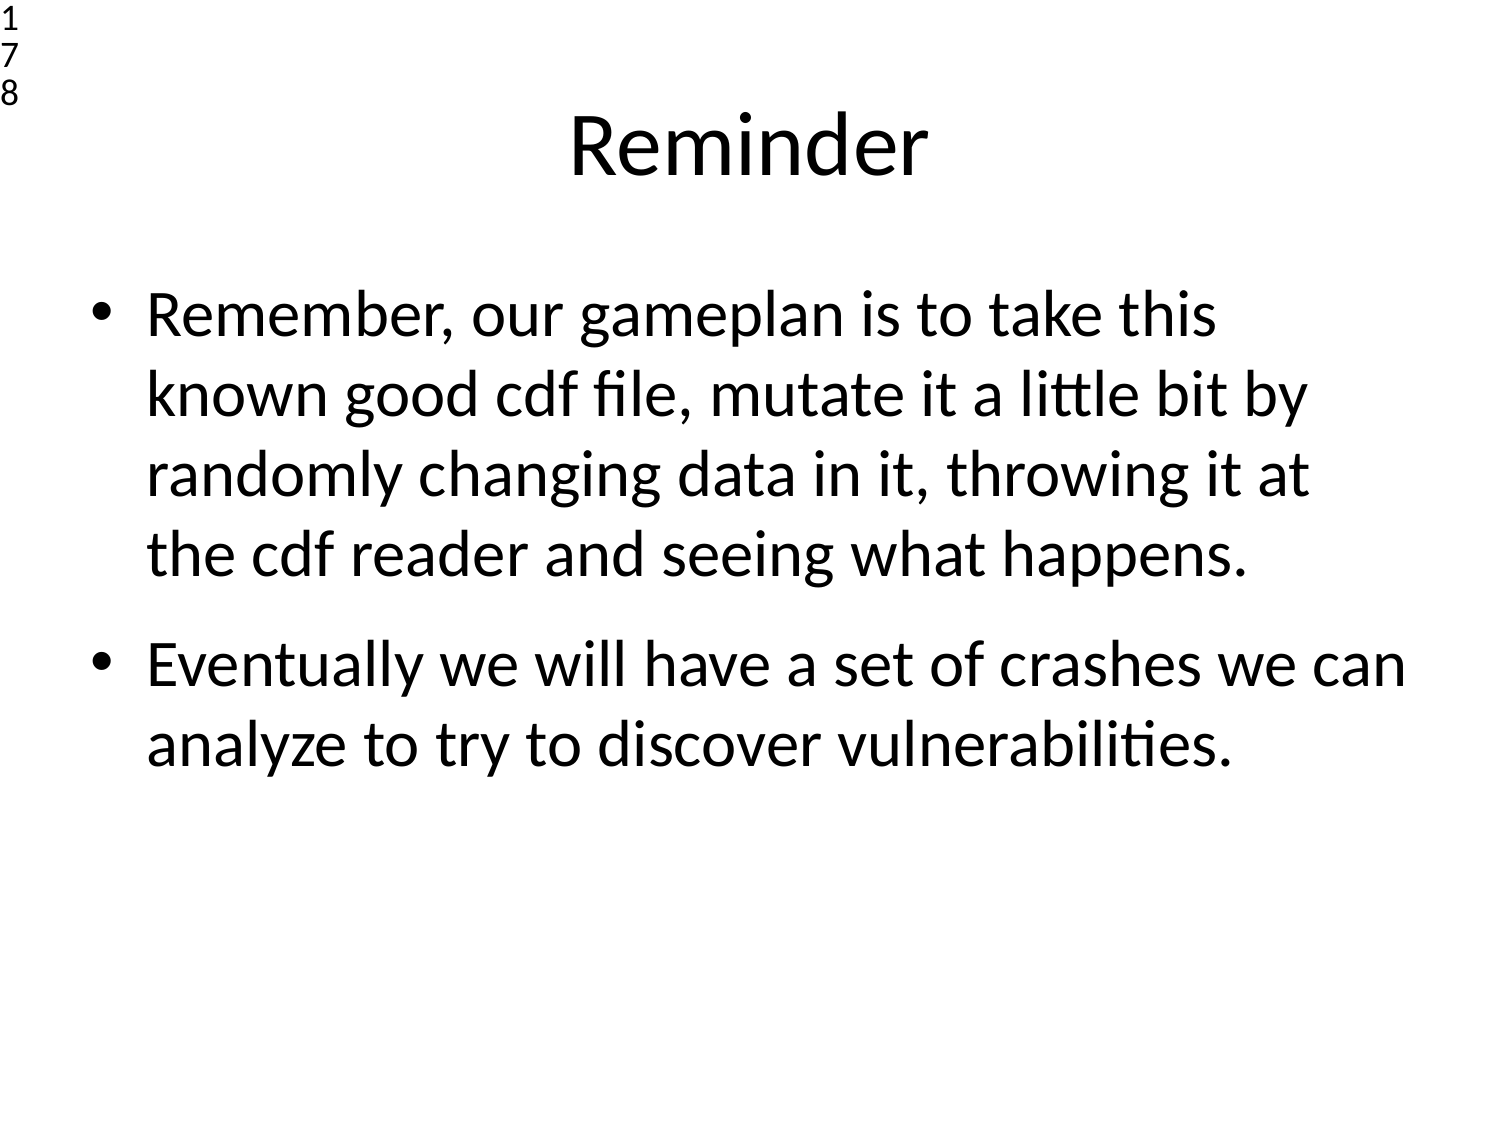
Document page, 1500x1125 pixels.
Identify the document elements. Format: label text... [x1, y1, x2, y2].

list Remember, our gameplan is to take this known good cdf file, mutate it a little bit by randomly changing data in it, throwing it at the cdf reader and seeing what happens. Eventually we will have a set of crashes we can analyze to try to discover vulnerabilities. [75, 262, 1425, 1005]
title Reminder [75, 45, 1425, 233]
